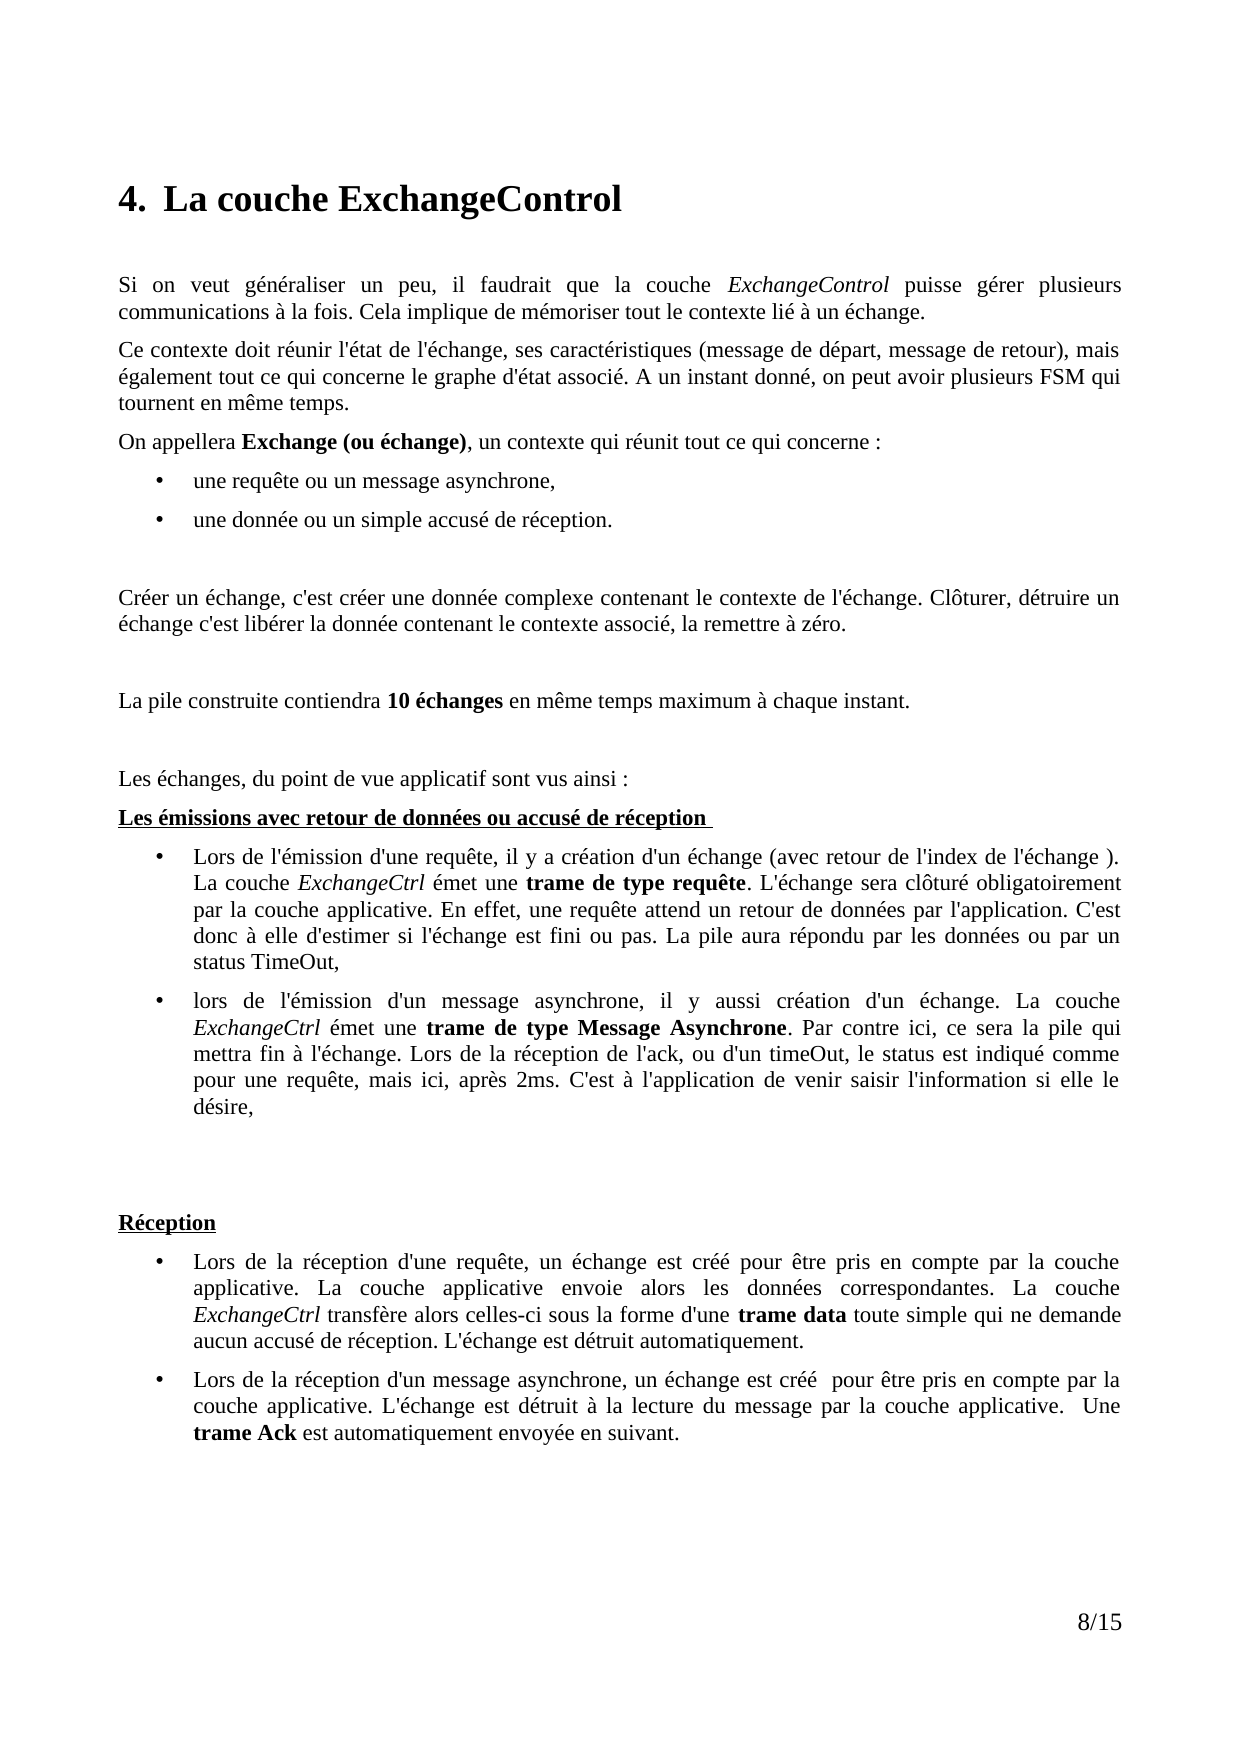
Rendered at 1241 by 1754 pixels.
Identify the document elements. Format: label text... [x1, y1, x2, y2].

text On appellera Exchange (ou échange), un contexte qui réunit tout ce qui concerne : [118, 428, 1122, 454]
list une donnée ou un simple accusé de réception. [156, 506, 1122, 532]
text Créer un échange, c'est créer une donnée complexe contenant le contexte de l'échange. Clôturer, détruire un échange c'est libérer la donnée contenant le contexte associé, la remettre à zéro. [118, 583, 1122, 636]
subtitle La couche ExchangeControl [118, 176, 1122, 220]
text Les échanges, du point de vue applicatif sont vus ainsi : [118, 765, 1122, 792]
text Si on veut généraliser un peu, il faudrait que la couche ExchangeControl puisse gérer plusieurs communications à la fois. Cela implique de mémoriser tout le contexte lié à un échange. [118, 271, 1122, 324]
list Lors de la réception d'un message asynchrone, un échange est créé pour être pris en compte par la couche applicative. L'échange est détruit à la lecture du message par la couche applicative. Une trame Ack est automatiquement envoyée en suivant. [156, 1366, 1122, 1445]
text Réception [118, 1209, 1122, 1236]
text Ce contexte doit réunir l'état de l'échange, ses caractéristiques (message de départ, message de retour), mais également tout ce qui concerne le graphe d'état associé. A un instant donné, on peut avoir plusieurs FSM qui tournent en même temps. [118, 337, 1122, 416]
list lors de l'émission d'un message asynchrone, il y aussi création d'un échange. La couche ExchangeCtrl émet une trame de type Message Asynchrone. Par contre ici, ce sera la pile qui mettra fin à l'échange. Lors de la réception de l'ack, ou d'un timeOut, le status est indiqué comme pour une requête, mais ici, après 2ms. C'est à l'application de venir saisir l'information si elle le désire, [156, 987, 1122, 1119]
list Lors de l'émission d'une requête, il y a création d'un échange (avec retour de l'index de l'échange ). La couche ExchangeCtrl émet une trame de type requête. L'échange sera clôturé obligatoirement par la couche applicative. En effet, une requête attend un retour de données par l'application. C'est donc à elle d'estimer si l'échange est fini ou pas. La pile aura répondu par les données ou par un status TimeOut, [156, 843, 1122, 975]
text Les émissions avec retour de données ou accusé de réception [118, 804, 1122, 831]
list Lors de la réception d'une requête, un échange est créé pour être pris en compte par la couche applicative. La couche applicative envoie alors les données correspondantes. La couche ExchangeCtrl transfère alors celles-ci sous la forme d'une trame data toute simple qui ne demande aucun accusé de réception. L'échange est détruit automatiquement. [156, 1248, 1122, 1353]
list une requête ou un message asynchrone, [156, 467, 1122, 493]
text La pile construite contiendra 10 échanges en même temps maximum à chaque instant. [118, 688, 1122, 714]
